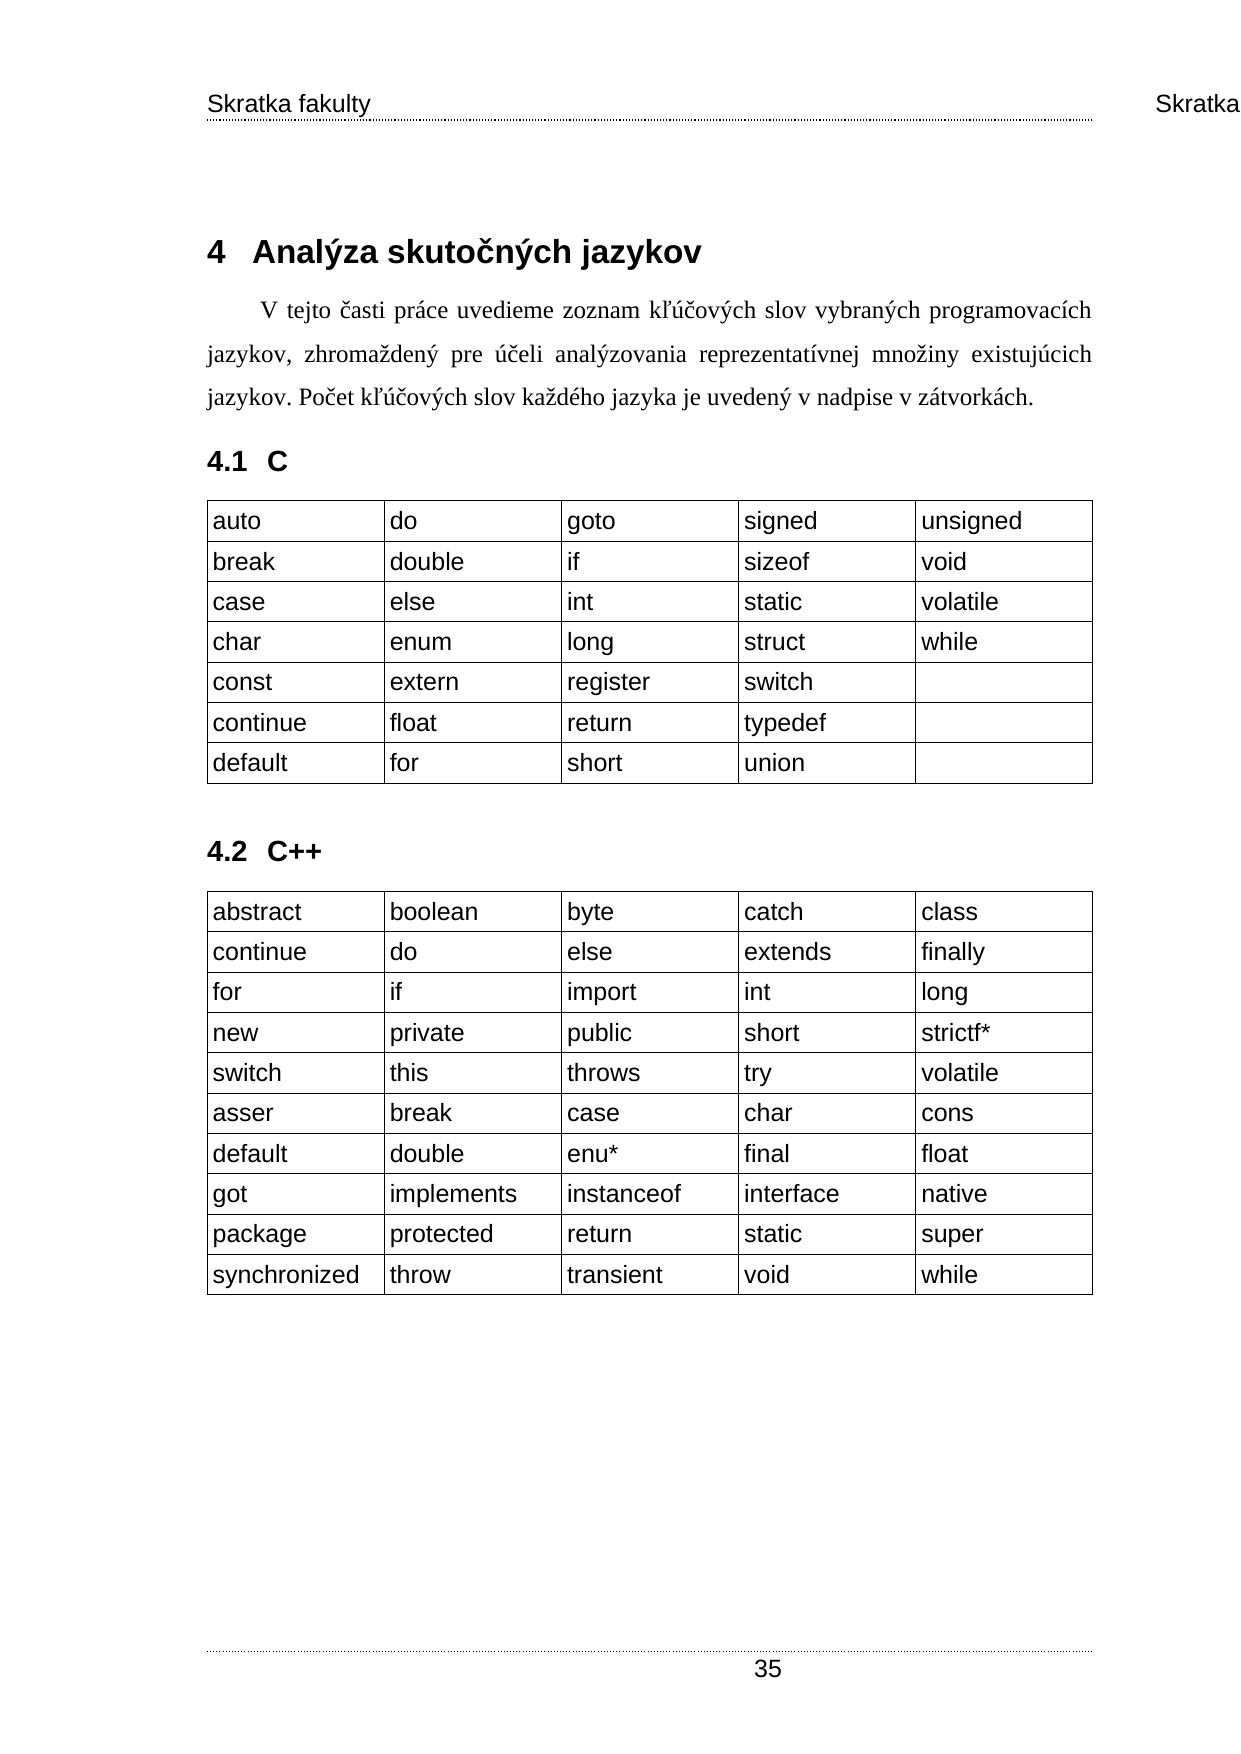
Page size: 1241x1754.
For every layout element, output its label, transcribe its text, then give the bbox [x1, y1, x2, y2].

table_cell short [562, 743, 738, 782]
table_cell register [562, 663, 738, 702]
table_cell while [916, 622, 1092, 662]
table_cell char [208, 622, 384, 662]
table_header boolean [385, 892, 561, 931]
table_cell else [562, 932, 738, 972]
table_cell [916, 703, 1092, 742]
table_cell private [385, 1013, 561, 1052]
table_cell static [739, 1215, 915, 1254]
table_cell cons [916, 1094, 1092, 1133]
table_header goto [562, 501, 738, 541]
table_cell switch [739, 663, 915, 702]
table_cell package [208, 1215, 384, 1254]
table_header unsigned [916, 501, 1092, 541]
table_header signed [739, 501, 915, 541]
table_cell long [916, 973, 1092, 1012]
table_cell short [739, 1013, 915, 1052]
table_cell else [385, 582, 561, 621]
text V tejto časti práce uvedieme zoznam kľúčových slov vybraných programovacích jazykov, zhromaždený pre účeli analýzovania reprezentatívnej množiny existujúcich jazykov. Počet kľúčových slov každého jazyka je uvedený v nadpise v zátvorkách. [207, 296, 1092, 411]
table_header do [385, 501, 561, 541]
table_cell try [739, 1053, 915, 1092]
table_cell default [208, 1134, 384, 1173]
table_cell native [916, 1174, 1092, 1213]
table_cell if [385, 973, 561, 1012]
table_cell public [562, 1013, 738, 1052]
table_cell static [739, 582, 915, 621]
table_cell [916, 663, 1092, 702]
table_cell for [208, 973, 384, 1012]
table_cell if [562, 542, 738, 581]
table_cell void [739, 1255, 915, 1294]
table_header abstract [208, 892, 384, 931]
table_cell extends [739, 932, 915, 972]
table_cell asser [208, 1094, 384, 1133]
table_cell do [385, 932, 561, 972]
table_cell const [208, 663, 384, 702]
table_cell enu* [562, 1134, 738, 1173]
table_cell got [208, 1174, 384, 1213]
list C++ [207, 834, 1092, 868]
table_cell instanceof [562, 1174, 738, 1213]
table_header catch [739, 892, 915, 931]
table_cell case [562, 1094, 738, 1133]
table_cell union [739, 743, 915, 782]
table_cell while [916, 1255, 1092, 1294]
table_cell transient [562, 1255, 738, 1294]
list Analýza skutočných jazykov [207, 232, 1092, 270]
table_cell default [208, 743, 384, 782]
table_cell char [739, 1094, 915, 1133]
table_cell switch [208, 1053, 384, 1092]
table_cell return [562, 703, 738, 742]
table_cell synchronized [208, 1255, 384, 1294]
table_cell int [562, 582, 738, 621]
table_cell return [562, 1215, 738, 1254]
table_cell protected [385, 1215, 561, 1254]
table_cell continue [208, 703, 384, 742]
table_cell float [385, 703, 561, 742]
table_cell sizeof [739, 542, 915, 581]
table_cell double [385, 542, 561, 581]
table_cell volatile [916, 1053, 1092, 1092]
table_header class [916, 892, 1092, 931]
table_cell typedef [739, 703, 915, 742]
table_cell enum [385, 622, 561, 662]
table_cell final [739, 1134, 915, 1173]
table_cell struct [739, 622, 915, 662]
table_cell throws [562, 1053, 738, 1092]
table_cell [916, 743, 1092, 782]
table_cell case [208, 582, 384, 621]
table_header byte [562, 892, 738, 931]
table_cell long [562, 622, 738, 662]
table_cell throw [385, 1255, 561, 1294]
table_cell extern [385, 663, 561, 702]
table_cell for [385, 743, 561, 782]
table_cell volatile [916, 582, 1092, 621]
table_cell double [385, 1134, 561, 1173]
table_cell void [916, 542, 1092, 581]
list C [207, 444, 1092, 477]
table_cell float [916, 1134, 1092, 1173]
table_cell int [739, 973, 915, 1012]
table_cell import [562, 973, 738, 1012]
table_cell new [208, 1013, 384, 1052]
table_cell break [385, 1094, 561, 1133]
table_cell implements [385, 1174, 561, 1213]
table_cell finally [916, 932, 1092, 972]
table_header auto [208, 501, 384, 541]
table_cell continue [208, 932, 384, 972]
table_cell strictf* [916, 1013, 1092, 1052]
table_cell break [208, 542, 384, 581]
table_cell super [916, 1215, 1092, 1254]
table_cell this [385, 1053, 561, 1092]
table_cell interface [739, 1174, 915, 1213]
